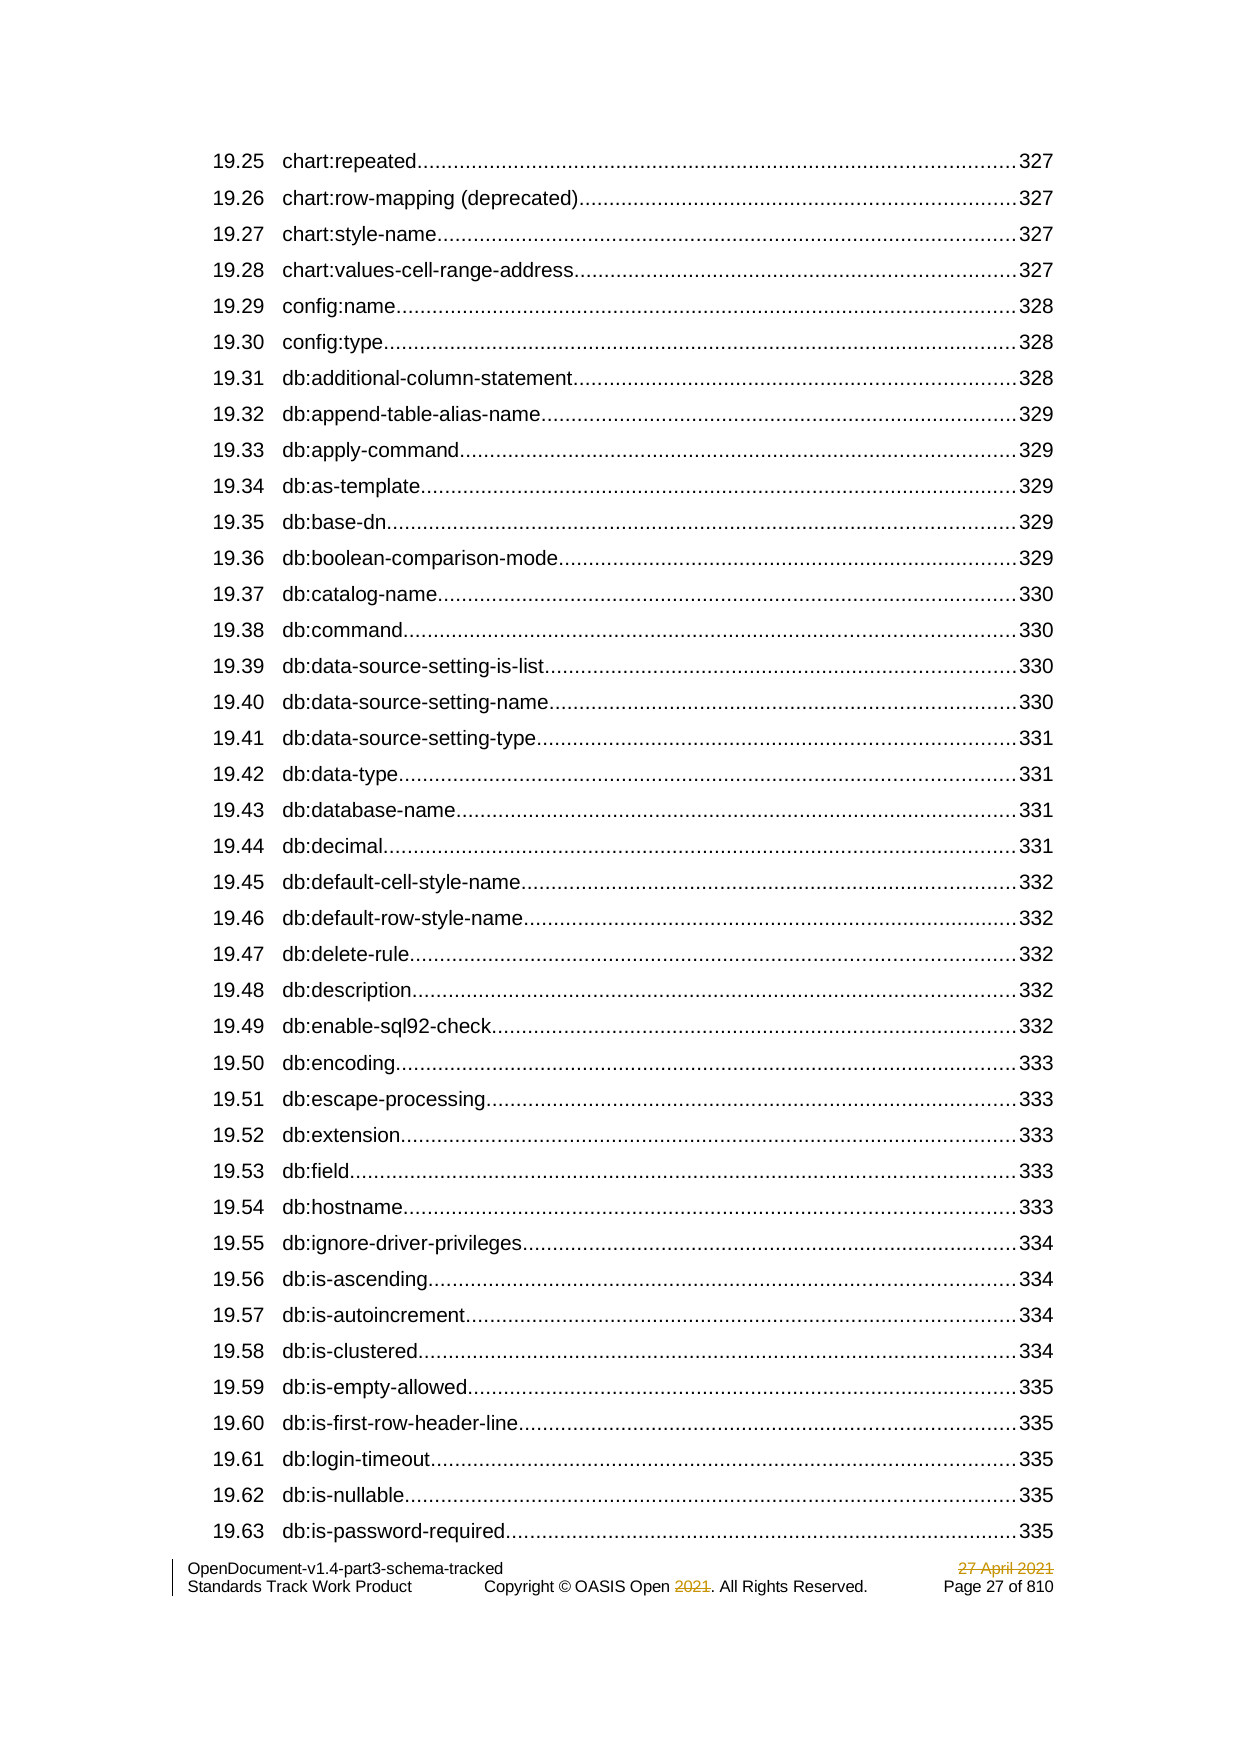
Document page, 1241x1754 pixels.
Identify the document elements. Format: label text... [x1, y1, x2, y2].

text 19.55 db:ignore-driver-privileges 334 [212, 1231, 1053, 1255]
text 19.57 db:is-autoincrement 334 [212, 1303, 1053, 1327]
text 19.52 db:extension 333 [212, 1123, 1053, 1147]
text 19.53 db:field 333 [212, 1159, 1053, 1183]
text 19.36 db:boolean-comparison-mode 329 [212, 546, 1053, 570]
text 19.28 chart:values-cell-range-address 327 [212, 258, 1053, 282]
text 19.38 db:command 330 [212, 618, 1053, 642]
text 19.32 db:append-table-alias-name 329 [212, 402, 1053, 426]
text 19.58 db:is-clustered 334 [212, 1339, 1053, 1363]
text 19.50 db:encoding 333 [212, 1051, 1053, 1074]
text 19.40 db:data-source-setting-name 330 [212, 691, 1053, 714]
text 19.59 db:is-empty-allowed 335 [212, 1375, 1053, 1399]
text 19.49 db:enable-sql92-check 332 [212, 1015, 1053, 1038]
text 19.56 db:is-ascending 334 [212, 1267, 1053, 1291]
text 19.44 db:decimal 331 [212, 835, 1053, 858]
text 19.26 chart:row-mapping (deprecated) 327 [212, 186, 1053, 209]
text 19.31 db:additional-column-statement 328 [212, 366, 1053, 390]
text 19.33 db:apply-command 329 [212, 438, 1053, 462]
text 19.35 db:base-dn 329 [212, 510, 1053, 534]
text 19.51 db:escape-processing 333 [212, 1087, 1053, 1111]
text 19.43 db:database-name 331 [212, 799, 1053, 822]
text 19.60 db:is-first-row-header-line 335 [212, 1411, 1053, 1435]
text 19.47 db:delete-rule 332 [212, 943, 1053, 966]
text 19.63 db:is-password-required 335 [212, 1519, 1053, 1543]
text 19.25 chart:repeated 327 [212, 150, 1053, 173]
text 19.39 db:data-source-setting-is-list 330 [212, 654, 1053, 678]
text 19.42 db:data-type 331 [212, 763, 1053, 786]
text 19.48 db:description 332 [212, 979, 1053, 1002]
text 19.37 db:catalog-name 330 [212, 582, 1053, 606]
text 19.30 config:type 328 [212, 330, 1053, 354]
text 19.45 db:default-cell-style-name 332 [212, 871, 1053, 894]
text 19.27 chart:style-name 327 [212, 222, 1053, 246]
text 19.34 db:as-template 329 [212, 474, 1053, 498]
text 19.62 db:is-nullable 335 [212, 1483, 1053, 1507]
text 19.61 db:login-timeout 335 [212, 1447, 1053, 1471]
text 19.46 db:default-row-style-name 332 [212, 907, 1053, 930]
text 19.54 db:hostname 333 [212, 1195, 1053, 1219]
text 19.29 config:name 328 [212, 294, 1053, 318]
text 19.41 db:data-source-setting-type 331 [212, 727, 1053, 750]
